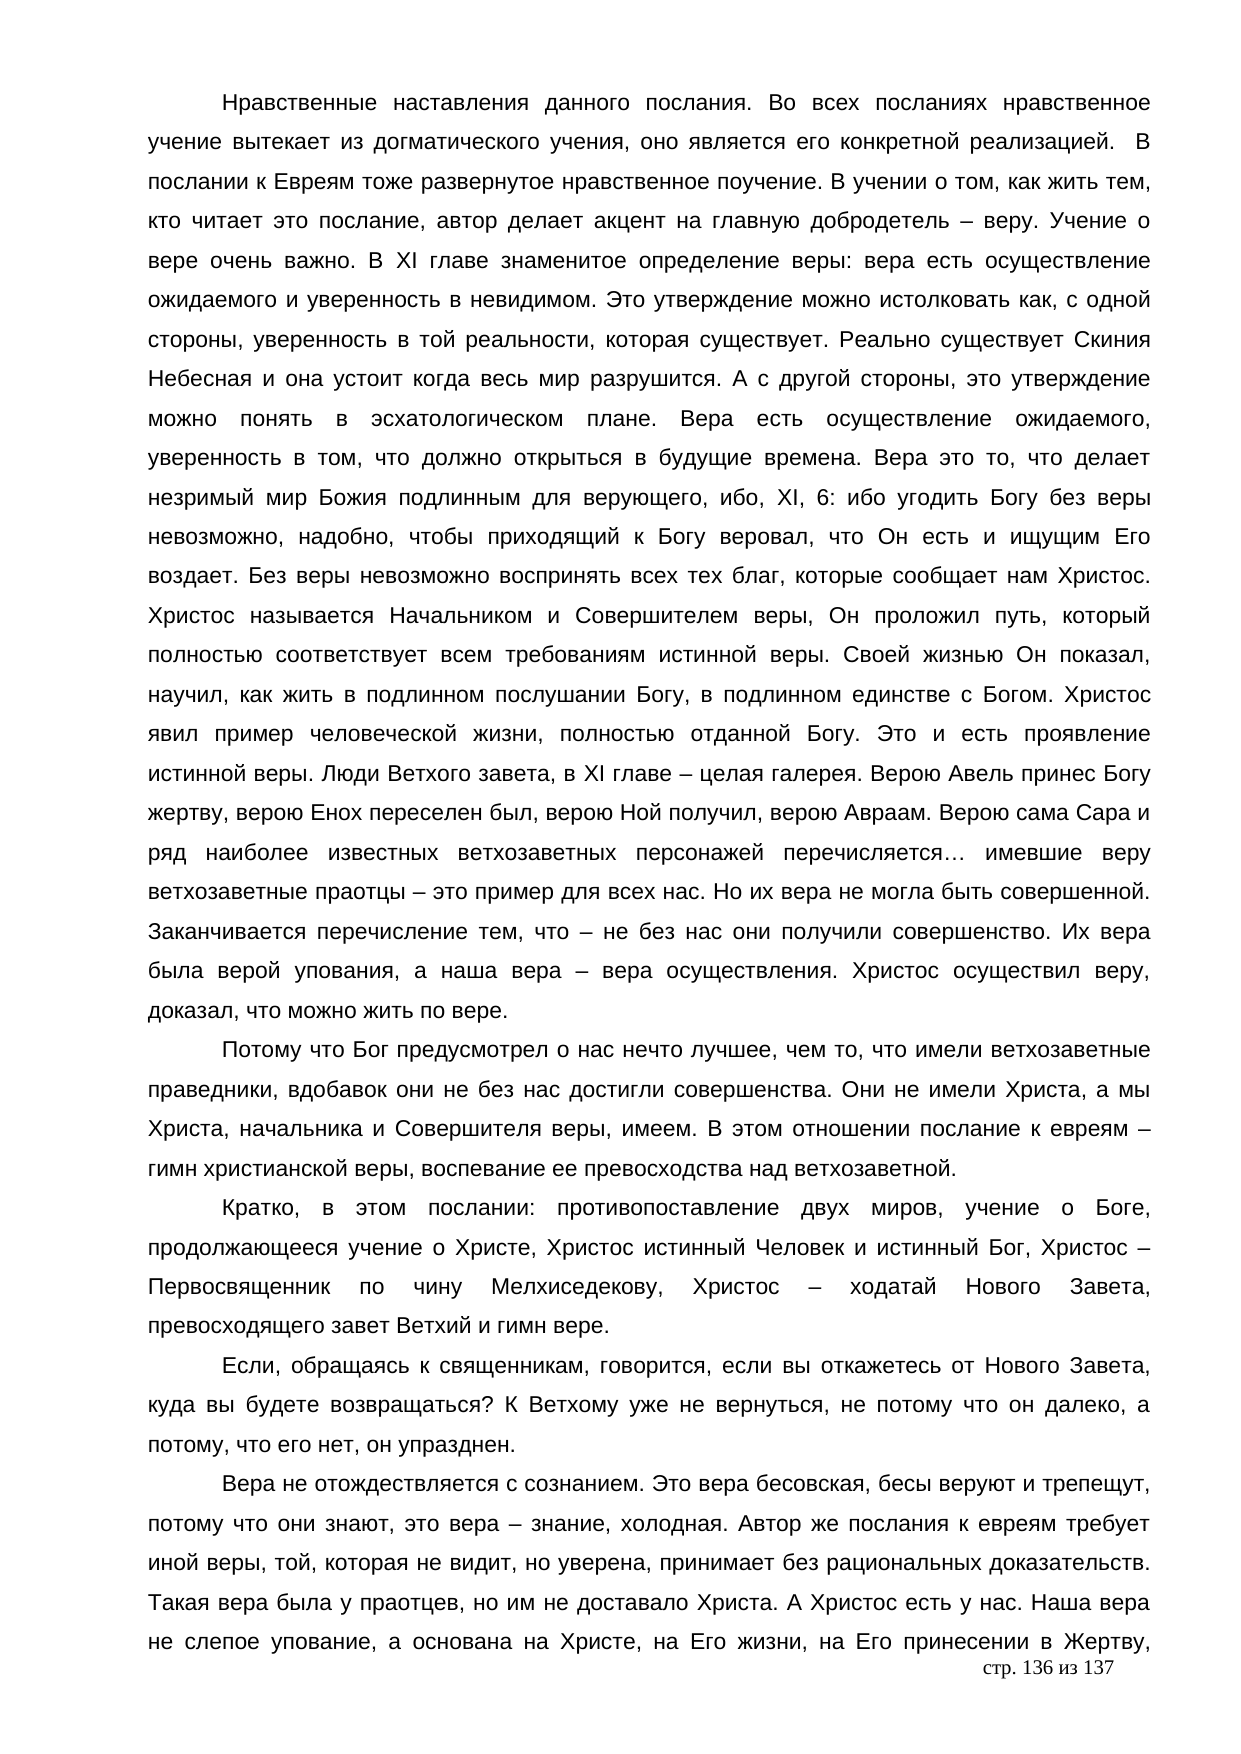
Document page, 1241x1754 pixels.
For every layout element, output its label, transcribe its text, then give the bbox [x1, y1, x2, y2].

text Вера не отождествляется с сознанием. Это вера бесовская, бесы веруют и трепещут, потому что они знают, это вера – знание, холодная. Автор же послания к евреям требует иной веры, той, которая не видит, но уверена, принимает без рациональных доказательств. Такая вера была у праотцев, но им не доставало Христа. А Христос есть у нас. Наша вера не слепое упование, а основана на Христе, на Его жизни, на Его принесении в Жертву, [148, 1470, 1152, 1655]
text Потому что Бог предусмотрел о нас нечто лучшее, чем то, что имели ветхозаветные праведники, вдобавок они не без нас достигли совершенства. Они не имели Христа, а мы Христа, начальника и Совершителя веры, имеем. В этом отношении послание к евреям – гимн христианской веры, воспевание ее превосходства над ветхозаветной. [148, 1036, 1152, 1181]
text Если, обращаясь к священникам, говорится, если вы откажетесь от Нового Завета, куда вы будете возвращаться? К Ветхому уже не вернуться, не потому что он далеко, а потому, что его нет, он упразднен. [148, 1352, 1152, 1457]
text Нравственные наставления данного послания. Во всех посланиях нравственное учение вытекает из догматического учения, оно является его конкретной реализацией. В послании к Евреям тоже развернутое нравственное поучение. В учении о том, как жить тем, кто читает это послание, автор делает акцент на главную добродетель – веру. Учение о вере очень важно. В XI главе знаменитое определение веры: вера есть осуществление ожидаемого и уверенность в невидимом. Это утверждение можно истолковать как, с одной стороны, уверенность в той реальности, которая существует. Реально существует Скиния Небесная и она устоит когда весь мир разрушится. А с другой стороны, это утверждение можно понять в эсхатологическом плане. Вера есть осуществление ожидаемого, уверенность в том, что должно открыться в будущие времена. Вера это то, что делает незримый мир Божия подлинным для верующего, ибо, XI, 6: ибо угодить Богу без веры невозможно, надобно, чтобы приходящий к Богу веровал, что Он есть и ищущим Его воздает. Без веры невозможно воспринять всех тех благ, которые сообщает нам Христос. Христос называется Начальником и Совершителем веры, Он проложил путь, который полностью соответствует всем требованиям истинной веры. Своей жизнью Он показал, научил, как жить в подлинном послушании Богу, в подлинном единстве с Богом. Христос явил пример человеческой жизни, полностью отданной Богу. Это и есть проявление истинной веры. Люди Ветхого завета, в XI главе – целая галерея. Верою Авель принес Богу жертву, верою Енох переселен был, верою Ной получил, верою Авраам. Верою сама Сара и ряд наиболее известных ветхозаветных персонажей перечисляется… имевшие веру ветхозаветные праотцы – это пример для всех нас. Но их вера не могла быть совершенной. Заканчивается перечисление тем, что – не без нас они получили совершенство. Их вера была верой упования, а наша вера – вера осуществления. Христос осуществил веру, доказал, что можно жить по вере. [148, 89, 1152, 1023]
text Кратко, в этом послании: противопоставление двух миров, учение о Боге, продолжающееся учение о Христе, Христос истинный Человек и истинный Бог, Христос – Первосвященник по чину Мелхиседекову, Христос – ходатай Нового Завета, превосходящего завет Ветхий и гимн вере. [148, 1194, 1152, 1339]
